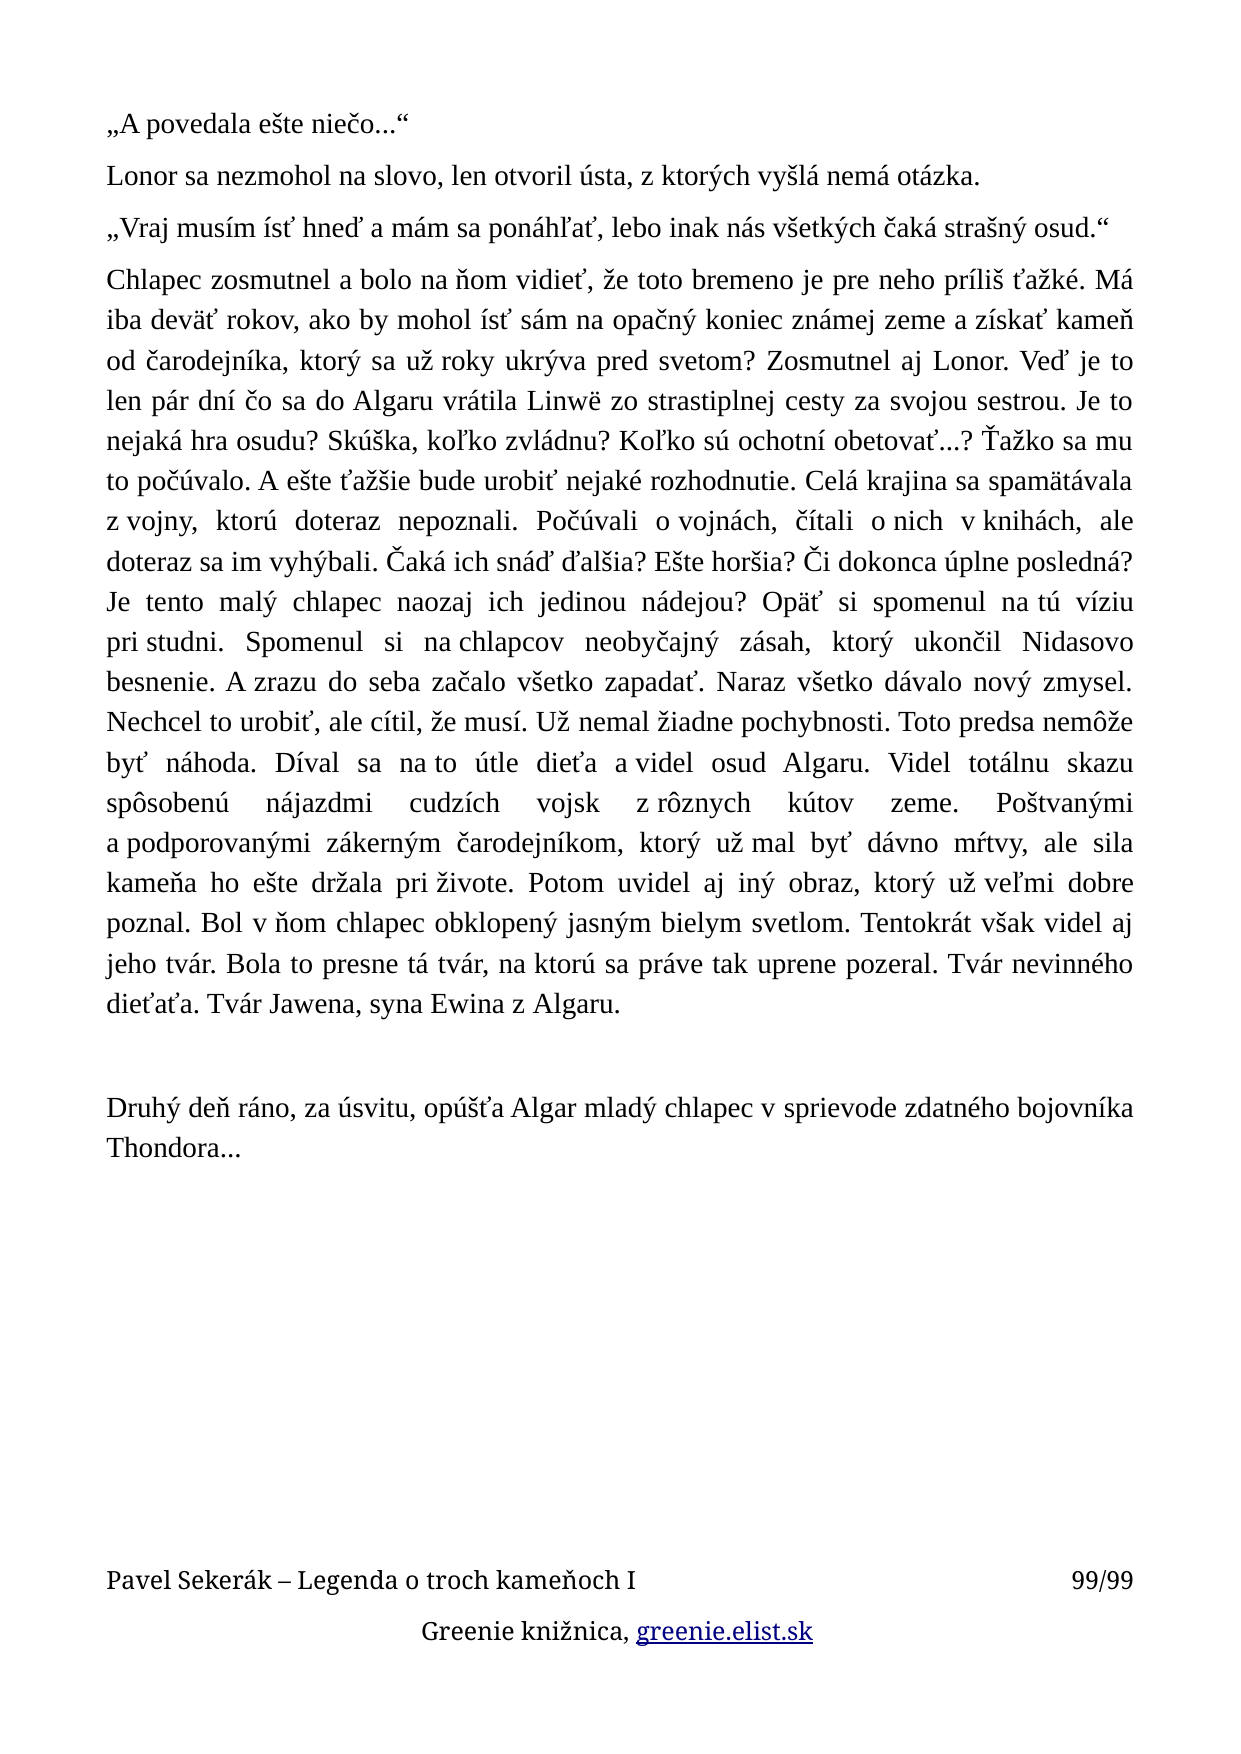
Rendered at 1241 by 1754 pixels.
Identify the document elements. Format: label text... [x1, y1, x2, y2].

text „A povedala ešte niečo...“ [106, 106, 1134, 140]
text Druhý deň ráno, za úsvitu, opúšťa Algar mladý chlapec v sprievode zdatného bojovníka Thondora... [106, 1090, 1134, 1164]
text „Vraj musím ísť hneď a mám sa ponáhľať, lebo inak nás všetkých čaká strašný osud.“ [106, 210, 1134, 244]
text Lonor sa nezmohol na slovo, len otvoril ústa, z ktorých vyšlá nemá otázka. [106, 158, 1134, 192]
text Chlapec zosmutnel a bolo na ňom vidieť, že toto bremeno je pre neho príliš ťažké. Má iba deväť rokov, ako by mohol ísť sám na opačný koniec známej zeme a získať kameň od čarodejníka, ktorý sa už roky ukrýva pred svetom? Zosmutnel aj Lonor. Veď je to len pár dní čo sa do Algaru vrátila Linwë zo strastiplnej cesty za svojou sestrou. Je to nejaká hra osudu? Skúška, koľko zvládnu? Koľko sú ochotní obetovať...? Ťažko sa mu to počúvalo. A ešte ťažšie bude urobiť nejaké rozhodnutie. Celá krajina sa spamätávala z vojny, ktorú doteraz nepoznali. Počúvali o vojnách, čítali o nich v knihách, ale doteraz sa im vyhýbali. Čaká ich snáď ďalšia? Ešte horšia? Či dokonca úplne posledná? Je tento malý chlapec naozaj ich jedinou nádejou? Opäť si spomenul na tú víziu pri studni. Spomenul si na chlapcov neobyčajný zásah, ktorý ukončil Nidasovo besnenie. A zrazu do seba začalo všetko zapadať. Naraz všetko dávalo nový zmysel. Nechcel to urobiť, ale cítil, že musí. Už nemal žiadne pochybnosti. Toto predsa nemôže byť náhoda. Díval sa na to útle dieťa a videl osud Algaru. Videl totálnu skazu spôsobenú nájazdmi cudzích vojsk z rôznych kútov zeme. Poštvanými a podporovanými zákerným čarodejníkom, ktorý už mal byť dávno mŕtvy, ale sila kameňa ho ešte držala pri živote. Potom uvidel aj iný obraz, ktorý už veľmi dobre poznal. Bol v ňom chlapec obklopený jasným bielym svetlom. Tentokrát však videl aj jeho tvár. Bola to presne tá tvár, na ktorú sa práve tak uprene pozeral. Tvár nevinného dieťaťa. Tvár Jawena, syna Ewina z Algaru. [106, 262, 1134, 1019]
